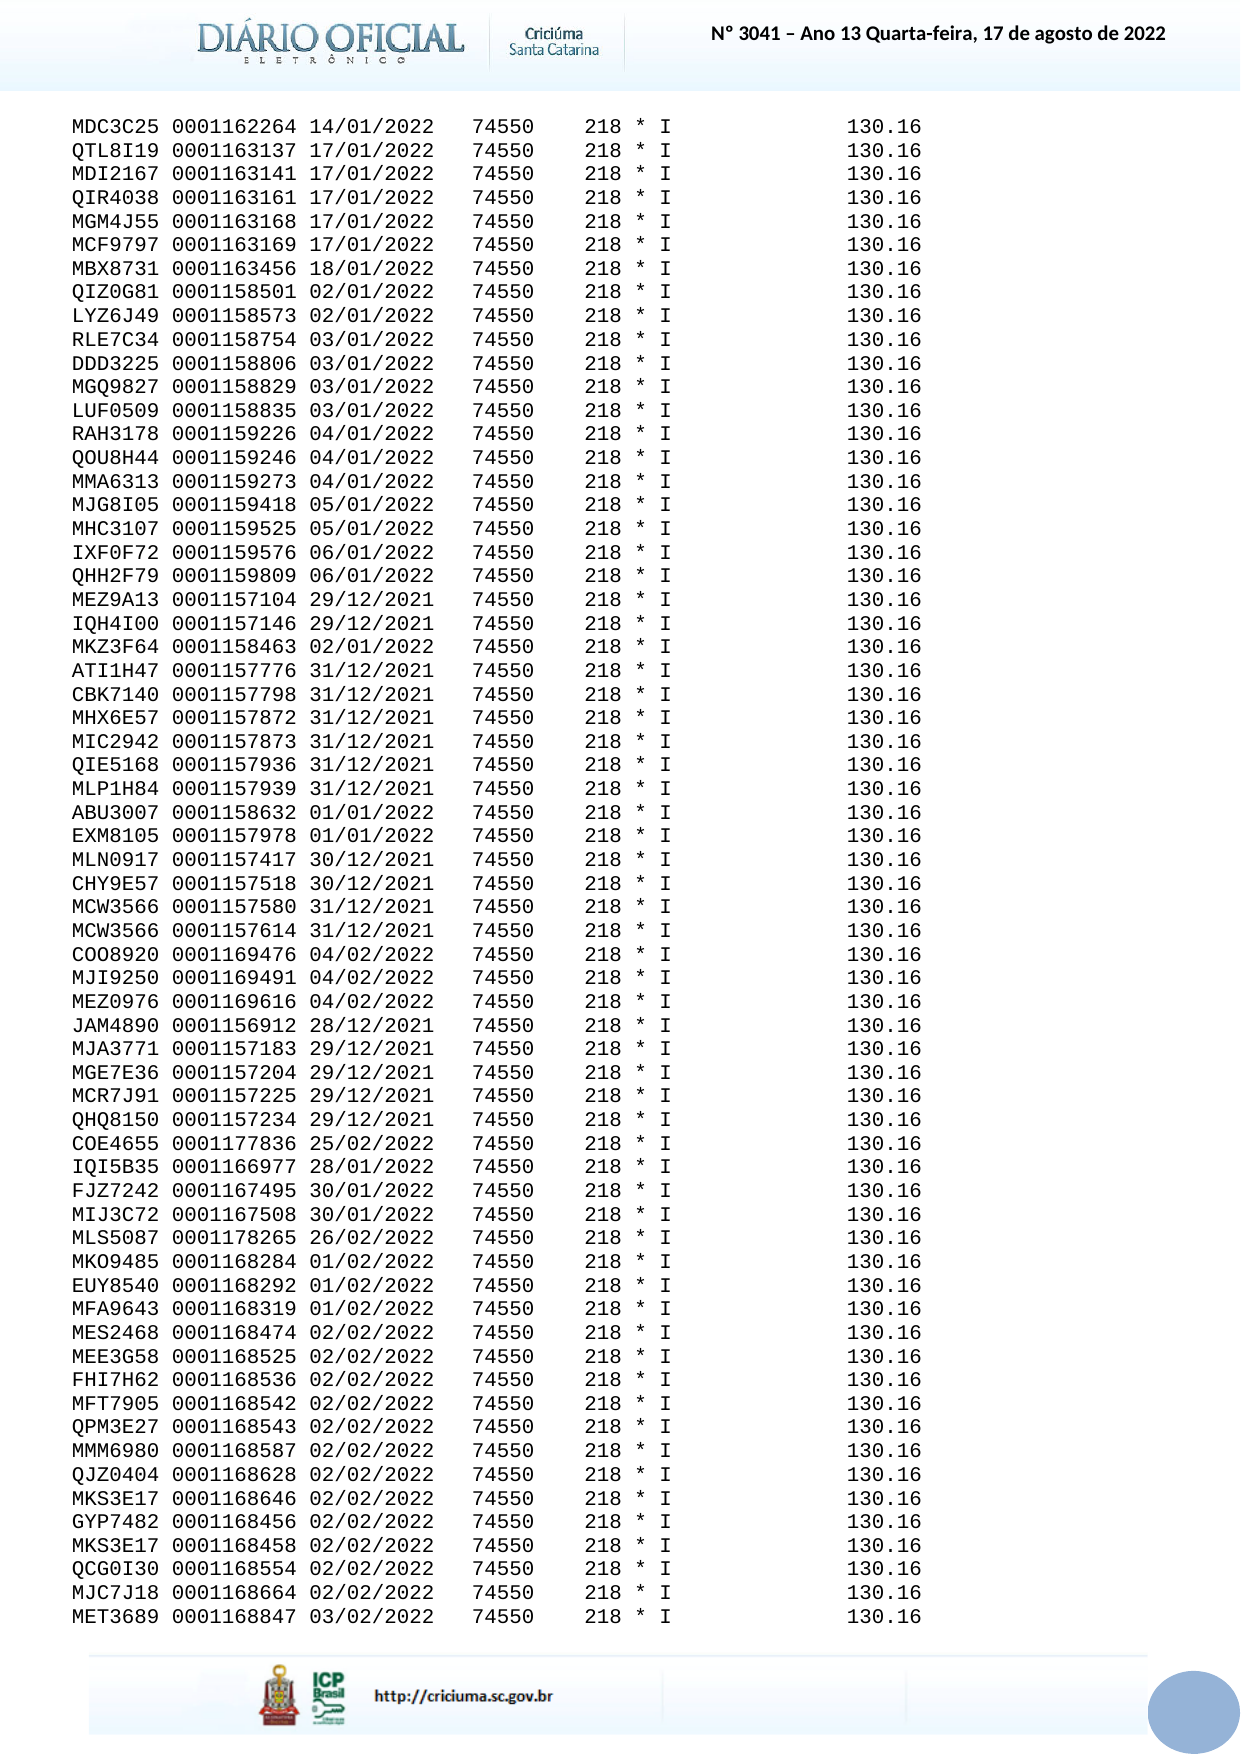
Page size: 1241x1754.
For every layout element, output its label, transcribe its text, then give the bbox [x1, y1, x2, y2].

text IQH4I00 0001157146 29/12/2021 74550 218 * I 130.16 [59, 613, 1181, 636]
text MCW3566 0001157580 31/12/2021 74550 218 * I 130.16 [59, 896, 1181, 920]
text QJZ0404 0001168628 02/02/2022 74550 218 * I 130.16 [59, 1464, 1181, 1487]
text QHH2F79 0001159809 06/01/2022 74550 218 * I 130.16 [59, 565, 1181, 589]
text QHQ8150 0001157234 29/12/2021 74550 218 * I 130.16 [59, 1109, 1181, 1133]
text MES2468 0001168474 02/02/2022 74550 218 * I 130.16 [59, 1322, 1181, 1346]
text FHI7H62 0001168536 02/02/2022 74550 218 * I 130.16 [59, 1369, 1181, 1393]
text MBX8731 0001163456 18/01/2022 74550 218 * I 130.16 [59, 258, 1181, 282]
text IXF0F72 0001159576 06/01/2022 74550 218 * I 130.16 [59, 542, 1181, 565]
text CBK7140 0001157798 31/12/2021 74550 218 * I 130.16 [59, 683, 1181, 707]
text CHY9E57 0001157518 30/12/2021 74550 218 * I 130.16 [59, 873, 1181, 896]
text COO8920 0001169476 04/02/2022 74550 218 * I 130.16 [59, 944, 1181, 967]
text RAH3178 0001159226 04/01/2022 74550 218 * I 130.16 [59, 423, 1181, 447]
text MKS3E17 0001168458 02/02/2022 74550 218 * I 130.16 [59, 1535, 1181, 1558]
text MEZ0976 0001169616 04/02/2022 74550 218 * I 130.16 [59, 991, 1181, 1014]
text EUY8540 0001168292 01/02/2022 74550 218 * I 130.16 [59, 1275, 1181, 1298]
text MCW3566 0001157614 31/12/2021 74550 218 * I 130.16 [59, 920, 1181, 944]
text FJZ7242 0001167495 30/01/2022 74550 218 * I 130.16 [59, 1180, 1181, 1204]
text MCR7J91 0001157225 29/12/2021 74550 218 * I 130.16 [59, 1086, 1181, 1109]
text MJC7J18 0001168664 02/02/2022 74550 218 * I 130.16 [59, 1582, 1181, 1606]
text QIR4038 0001163161 17/01/2022 74550 218 * I 130.16 [59, 187, 1181, 211]
text MGM4J55 0001163168 17/01/2022 74550 218 * I 130.16 [59, 211, 1181, 234]
text MLS5087 0001178265 26/02/2022 74550 218 * I 130.16 [59, 1227, 1181, 1251]
text MMM6980 0001168587 02/02/2022 74550 218 * I 130.16 [59, 1440, 1181, 1464]
text MDC3C25 0001162264 14/01/2022 74550 218 * I 130.16 [59, 116, 1181, 140]
text LYZ6J49 0001158573 02/01/2022 74550 218 * I 130.16 [59, 305, 1181, 329]
text MHC3107 0001159525 05/01/2022 74550 218 * I 130.16 [59, 518, 1181, 542]
text MET3689 0001168847 03/02/2022 74550 218 * I 130.16 [59, 1606, 1181, 1629]
text IQI5B35 0001166977 28/01/2022 74550 218 * I 130.16 [59, 1156, 1181, 1180]
text MCF9797 0001163169 17/01/2022 74550 218 * I 130.16 [59, 234, 1181, 258]
text MFT7905 0001168542 02/02/2022 74550 218 * I 130.16 [59, 1393, 1181, 1417]
text MJG8I05 0001159418 05/01/2022 74550 218 * I 130.16 [59, 494, 1181, 518]
text RLE7C34 0001158754 03/01/2022 74550 218 * I 130.16 [59, 329, 1181, 352]
text QCG0I30 0001168554 02/02/2022 74550 218 * I 130.16 [59, 1558, 1181, 1582]
text GYP7482 0001168456 02/02/2022 74550 218 * I 130.16 [59, 1511, 1181, 1535]
text MLN0917 0001157417 30/12/2021 74550 218 * I 130.16 [59, 849, 1181, 873]
text QIE5168 0001157936 31/12/2021 74550 218 * I 130.16 [59, 754, 1181, 778]
text QPM3E27 0001168543 02/02/2022 74550 218 * I 130.16 [59, 1417, 1181, 1440]
text DDD3225 0001158806 03/01/2022 74550 218 * I 130.16 [59, 352, 1181, 376]
text MEE3G58 0001168525 02/02/2022 74550 218 * I 130.16 [59, 1346, 1181, 1369]
text JAM4890 0001156912 28/12/2021 74550 218 * I 130.16 [59, 1014, 1181, 1038]
text MKZ3F64 0001158463 02/01/2022 74550 218 * I 130.16 [59, 636, 1181, 660]
text MGE7E36 0001157204 29/12/2021 74550 218 * I 130.16 [59, 1062, 1181, 1086]
text MJI9250 0001169491 04/02/2022 74550 218 * I 130.16 [59, 967, 1181, 991]
text MJA3771 0001157183 29/12/2021 74550 218 * I 130.16 [59, 1038, 1181, 1062]
text MIC2942 0001157873 31/12/2021 74550 218 * I 130.16 [59, 731, 1181, 754]
text LUF0509 0001158835 03/01/2022 74550 218 * I 130.16 [59, 400, 1181, 423]
text MEZ9A13 0001157104 29/12/2021 74550 218 * I 130.16 [59, 589, 1181, 613]
text MGQ9827 0001158829 03/01/2022 74550 218 * I 130.16 [59, 376, 1181, 400]
text MFA9643 0001168319 01/02/2022 74550 218 * I 130.16 [59, 1298, 1181, 1322]
text MHX6E57 0001157872 31/12/2021 74550 218 * I 130.16 [59, 707, 1181, 731]
text QTL8I19 0001163137 17/01/2022 74550 218 * I 130.16 [59, 140, 1181, 163]
text MLP1H84 0001157939 31/12/2021 74550 218 * I 130.16 [59, 778, 1181, 802]
text MMA6313 0001159273 04/01/2022 74550 218 * I 130.16 [59, 471, 1181, 494]
text MKS3E17 0001168646 02/02/2022 74550 218 * I 130.16 [59, 1487, 1181, 1511]
text QOU8H44 0001159246 04/01/2022 74550 218 * I 130.16 [59, 447, 1181, 471]
text MIJ3C72 0001167508 30/01/2022 74550 218 * I 130.16 [59, 1204, 1181, 1227]
text ABU3007 0001158632 01/01/2022 74550 218 * I 130.16 [59, 802, 1181, 825]
text ATI1H47 0001157776 31/12/2021 74550 218 * I 130.16 [59, 660, 1181, 683]
text MKO9485 0001168284 01/02/2022 74550 218 * I 130.16 [59, 1251, 1181, 1275]
text QIZ0G81 0001158501 02/01/2022 74550 218 * I 130.16 [59, 282, 1181, 305]
text MDI2167 0001163141 17/01/2022 74550 218 * I 130.16 [59, 163, 1181, 187]
text EXM8105 0001157978 01/01/2022 74550 218 * I 130.16 [59, 825, 1181, 849]
text COE4655 0001177836 25/02/2022 74550 218 * I 130.16 [59, 1133, 1181, 1156]
